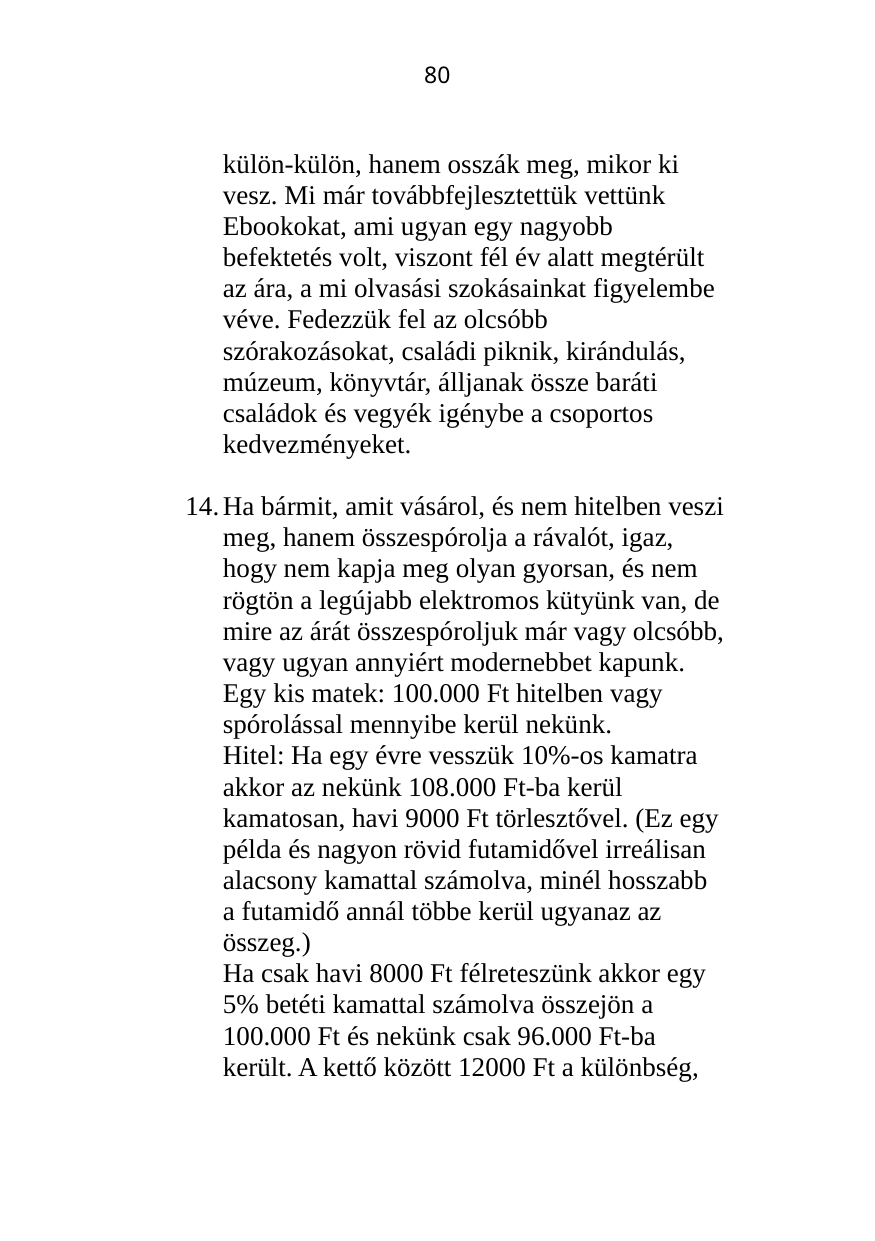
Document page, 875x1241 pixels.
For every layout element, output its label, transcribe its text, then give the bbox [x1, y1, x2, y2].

list Hitel: Ha egy évre vesszük 10%-os kamatra akkor az nekünk 108.000 Ft-ba kerül kamatosan, havi 9000 Ft törlesztővel. (Ez egy példa és nagyon rövid futamidővel irreálisan alacsony kamattal számolva, minél hosszabb a futamidő annál többe kerül ugyanaz az összeg.) [223, 739, 726, 957]
list Ha bármit, amit vásárol, és nem hitelben veszi meg, hanem összespórolja a rávalót, igaz, hogy nem kapja meg olyan gyorsan, és nem rögtön a legújabb elektromos kütyünk van, de mire az árát összespóroljuk már vagy olcsóbb, vagy ugyan annyiért modernebbet kapunk. [185, 490, 726, 677]
list külön-külön, hanem osszák meg, mikor ki vesz. Mi már továbbfejlesztettük vettünk Ebookokat, ami ugyan egy nagyobb befektetés volt, viszont fél év alatt megtérült az ára, a mi olvasási szokásainkat figyelembe véve. Fedezzük fel az olcsóbb szórakozásokat, családi piknik, kirándulás, múzeum, könyvtár, álljanak össze baráti családok és vegyék igénybe a csoportos kedvezményeket. [185, 148, 726, 459]
list Ha csak havi 8000 Ft félreteszünk akkor egy 5% betéti kamattal számolva összejön a 100.000 Ft és nekünk csak 96.000 Ft-ba került. A kettő között 12000 Ft a különbség, [223, 957, 726, 1082]
list Egy kis matek: 100.000 Ft hitelben vagy spórolással mennyibe kerül nekünk. [223, 677, 726, 739]
